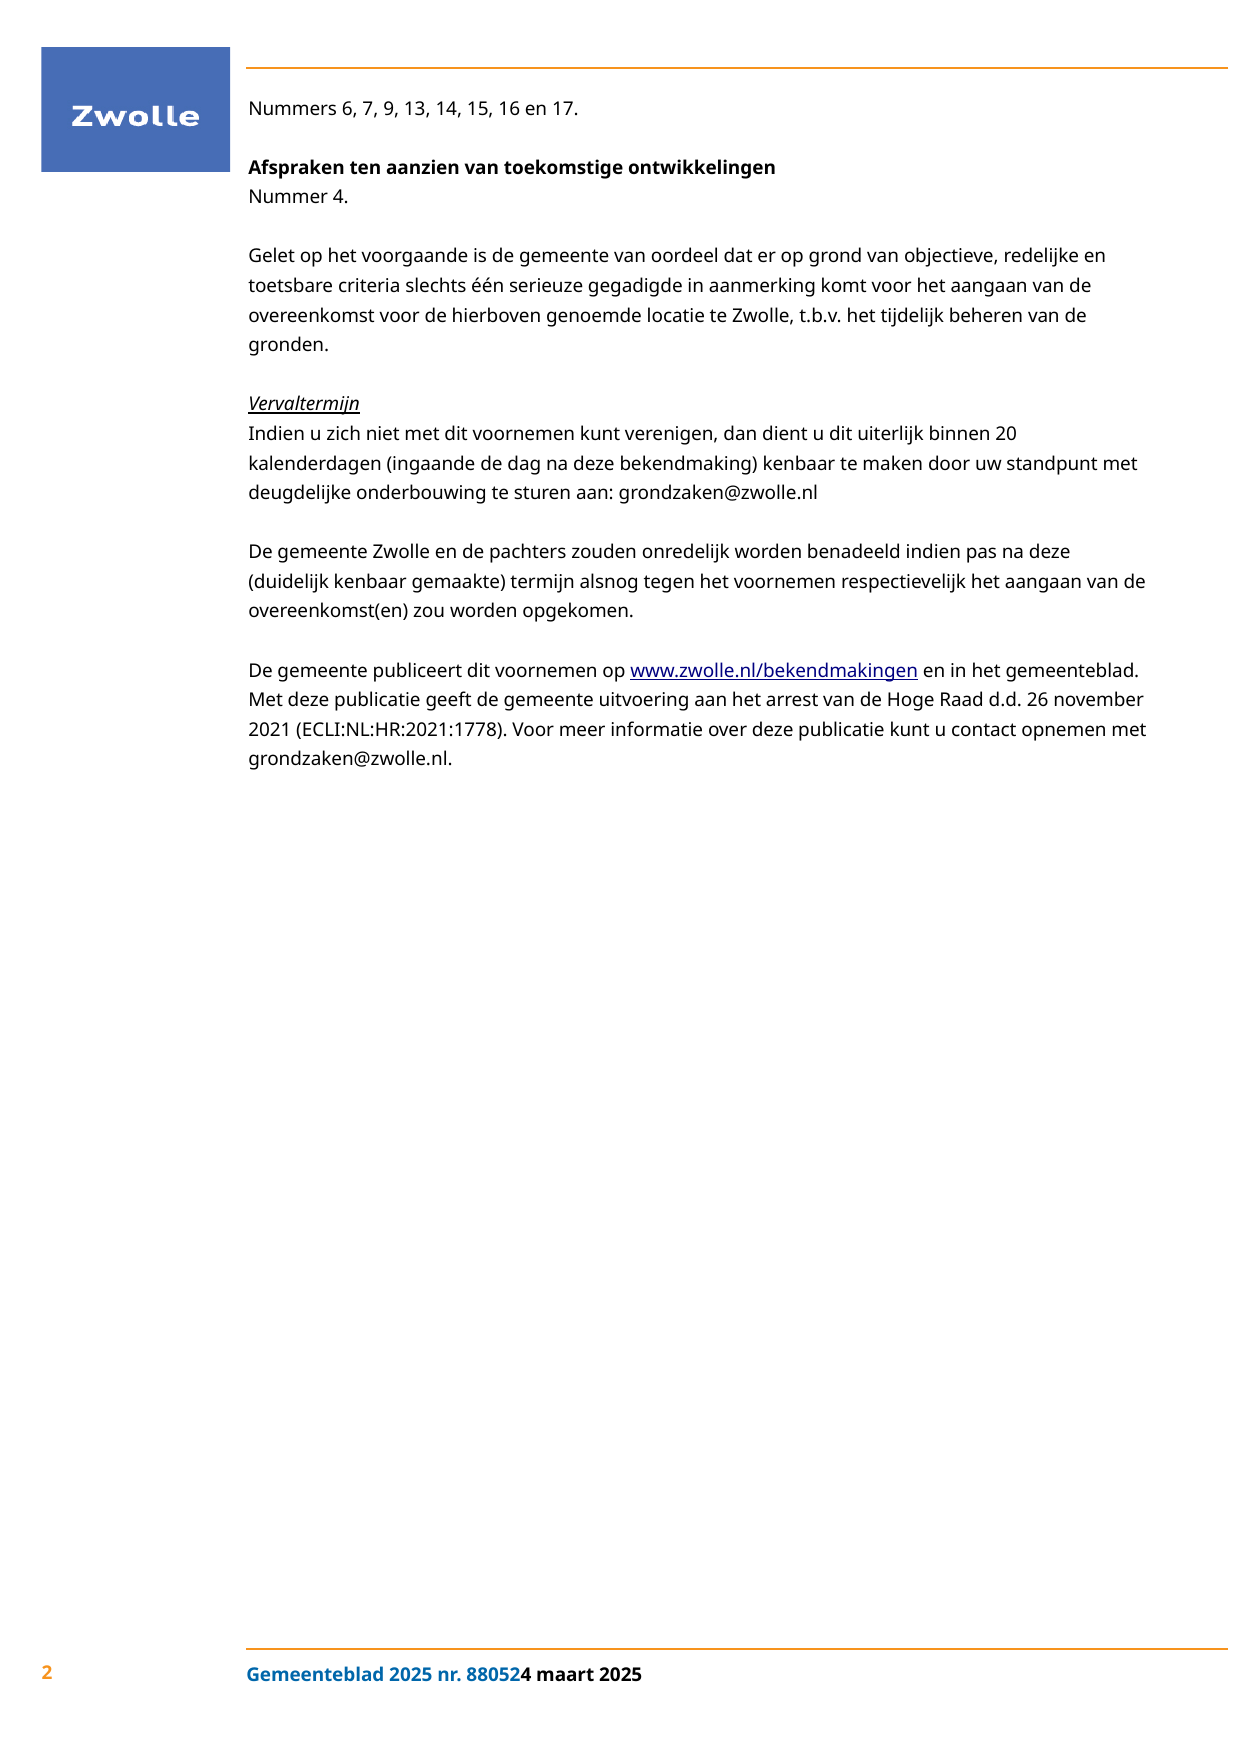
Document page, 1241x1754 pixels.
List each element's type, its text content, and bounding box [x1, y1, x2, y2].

text Afspraken ten aanzien van toekomstige ontwikkelingen [248, 154, 1152, 180]
text Gelet op het voorgaande is de gemeente van oordeel dat er op grond van objectieve, redelijke en toetsbare criteria slechts één serieuze gegadigde in aanmerking komt voor het aangaan van de overeenkomst voor de hierboven genoemde locatie te Zwolle, t.b.v. het tijdelijk beheren van de gronden. [248, 243, 1152, 357]
text Indien u zich niet met dit voornemen kunt verenigen, dan dient u dit uiterlijk binnen 20 kalenderdagen (ingaande de dag na deze bekendmaking) kenbaar te maken door uw standpunt met deugdelijke onderbouwing te sturen aan: grondzaken@zwolle.nl [248, 420, 1152, 505]
text De gemeente Zwolle en de pachters zouden onredelijk worden benadeeld indien pas na deze (duidelijk kenbaar gemaakte) termijn alsnog tegen het voornemen respectievelijk het aangaan van de overeenkomst(en) zou worden opgekomen. [248, 538, 1152, 623]
text Nummer 4. [248, 183, 1152, 209]
text Nummers 6, 7, 9, 13, 14, 15, 16 en 17. [248, 95, 1152, 121]
text De gemeente publiceert dit voornemen op www.zwolle.nl/bekendmakingen en in het gemeenteblad. Met deze publicatie geeft de gemeente uitvoering aan het arrest van de Hoge Raad d.d. 26 november 2021 (ECLI:NL:HR:2021:1778). Voor meer informatie over deze publicatie kunt u contact opnemen met grondzaken@zwolle.nl. [248, 657, 1152, 771]
picture [41, 47, 231, 172]
text Vervaltermijn [248, 391, 1152, 416]
